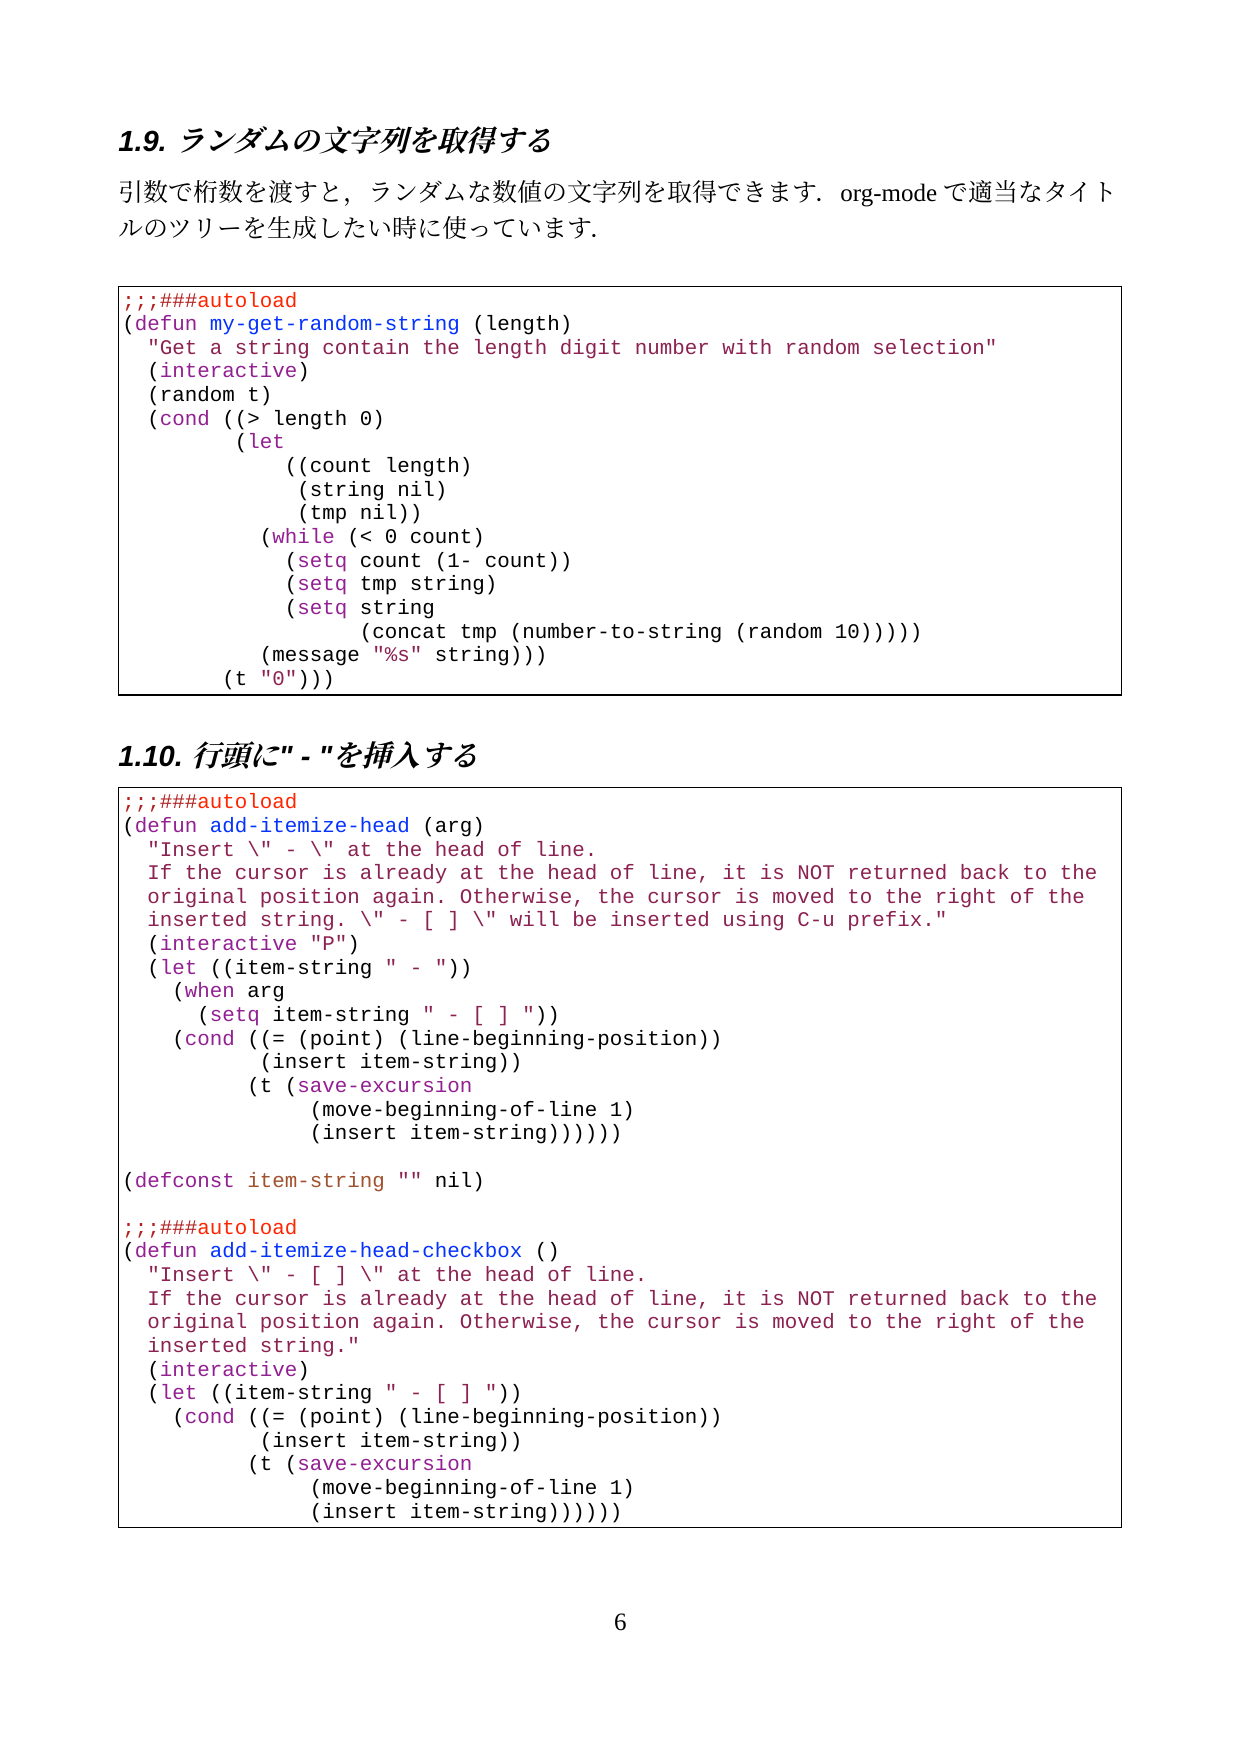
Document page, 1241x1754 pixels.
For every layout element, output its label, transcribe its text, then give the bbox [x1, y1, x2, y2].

text If the cursor is already at the head of line, it is NOT returned back to the [119, 1284, 1121, 1307]
text (let ((item-string " - ")) [119, 953, 1121, 976]
text (interactive) [119, 357, 1121, 380]
text (tmp nil)) [119, 498, 1121, 522]
text (insert item-string)) [119, 1047, 1121, 1071]
text (setq string [119, 593, 1121, 617]
text (move-beginning-of-line 1) [119, 1473, 1121, 1497]
text (while (< 0 count) [119, 522, 1121, 546]
subtitle 行頭に" - "を挿入する [118, 733, 1122, 775]
text (message "%s" string))) [119, 640, 1121, 664]
text (insert item-string)) [119, 1426, 1121, 1449]
text (t (save-excursion [119, 1449, 1121, 1473]
text original position again. Otherwise, the cursor is moved to the right of the [119, 1307, 1121, 1331]
subtitle ランダムの文字列を取得する [118, 118, 1122, 160]
text (move-beginning-of-line 1) [119, 1095, 1121, 1118]
text ((count length) [119, 451, 1121, 475]
text (setq count (1- count)) [119, 546, 1121, 569]
text inserted string. \" - [ ] \" will be inserted using C-u prefix." [119, 906, 1121, 929]
text (t (save-excursion [119, 1071, 1121, 1095]
text (let ((item-string " - [ ] ")) [119, 1378, 1121, 1402]
text (interactive) [119, 1355, 1121, 1378]
text (when arg [119, 976, 1121, 1000]
text "Get a string contain the length digit number with random selection" [119, 333, 1121, 357]
text (let [119, 427, 1121, 451]
text (insert item-string)))))) [119, 1118, 1121, 1142]
text "Insert \" - [ ] \" at the head of line. [119, 1260, 1121, 1284]
text (string nil) [119, 475, 1121, 498]
text 引数で桁数を渡すと，ランダムな数値の文字列を取得できます．org-mode で適当なタイトルのツリーを生成したい時に使っています． [118, 172, 1122, 273]
text (random t) [119, 380, 1121, 404]
text ;;;###autoload [119, 1213, 1121, 1237]
text (setq item-string " - [ ] ")) [119, 1000, 1121, 1024]
text (t "0"))) [119, 664, 1121, 694]
text (defun add-itemize-head-checkbox () [119, 1237, 1121, 1260]
text (concat tmp (number-to-string (random 10))))) [119, 617, 1121, 640]
text (cond ((= (point) (line-beginning-position)) [119, 1402, 1121, 1426]
text (cond ((= (point) (line-beginning-position)) [119, 1024, 1121, 1047]
text (defun my-get-random-string (length) [119, 309, 1121, 333]
text "Insert \" - \" at the head of line. [119, 834, 1121, 858]
text ;;;###autoload [119, 287, 1121, 309]
text original position again. Otherwise, the cursor is moved to the right of the [119, 882, 1121, 906]
text ;;;###autoload [119, 788, 1121, 811]
text (defun add-itemize-head (arg) [119, 811, 1121, 834]
text If the cursor is already at the head of line, it is NOT returned back to the [119, 858, 1121, 882]
text inserted string." [119, 1331, 1121, 1355]
text (cond ((> length 0) [119, 404, 1121, 427]
text (defconst item-string "" nil) [119, 1166, 1121, 1189]
text (setq tmp string) [119, 569, 1121, 593]
text (insert item-string)))))) [119, 1497, 1121, 1527]
text (interactive "P") [119, 929, 1121, 953]
